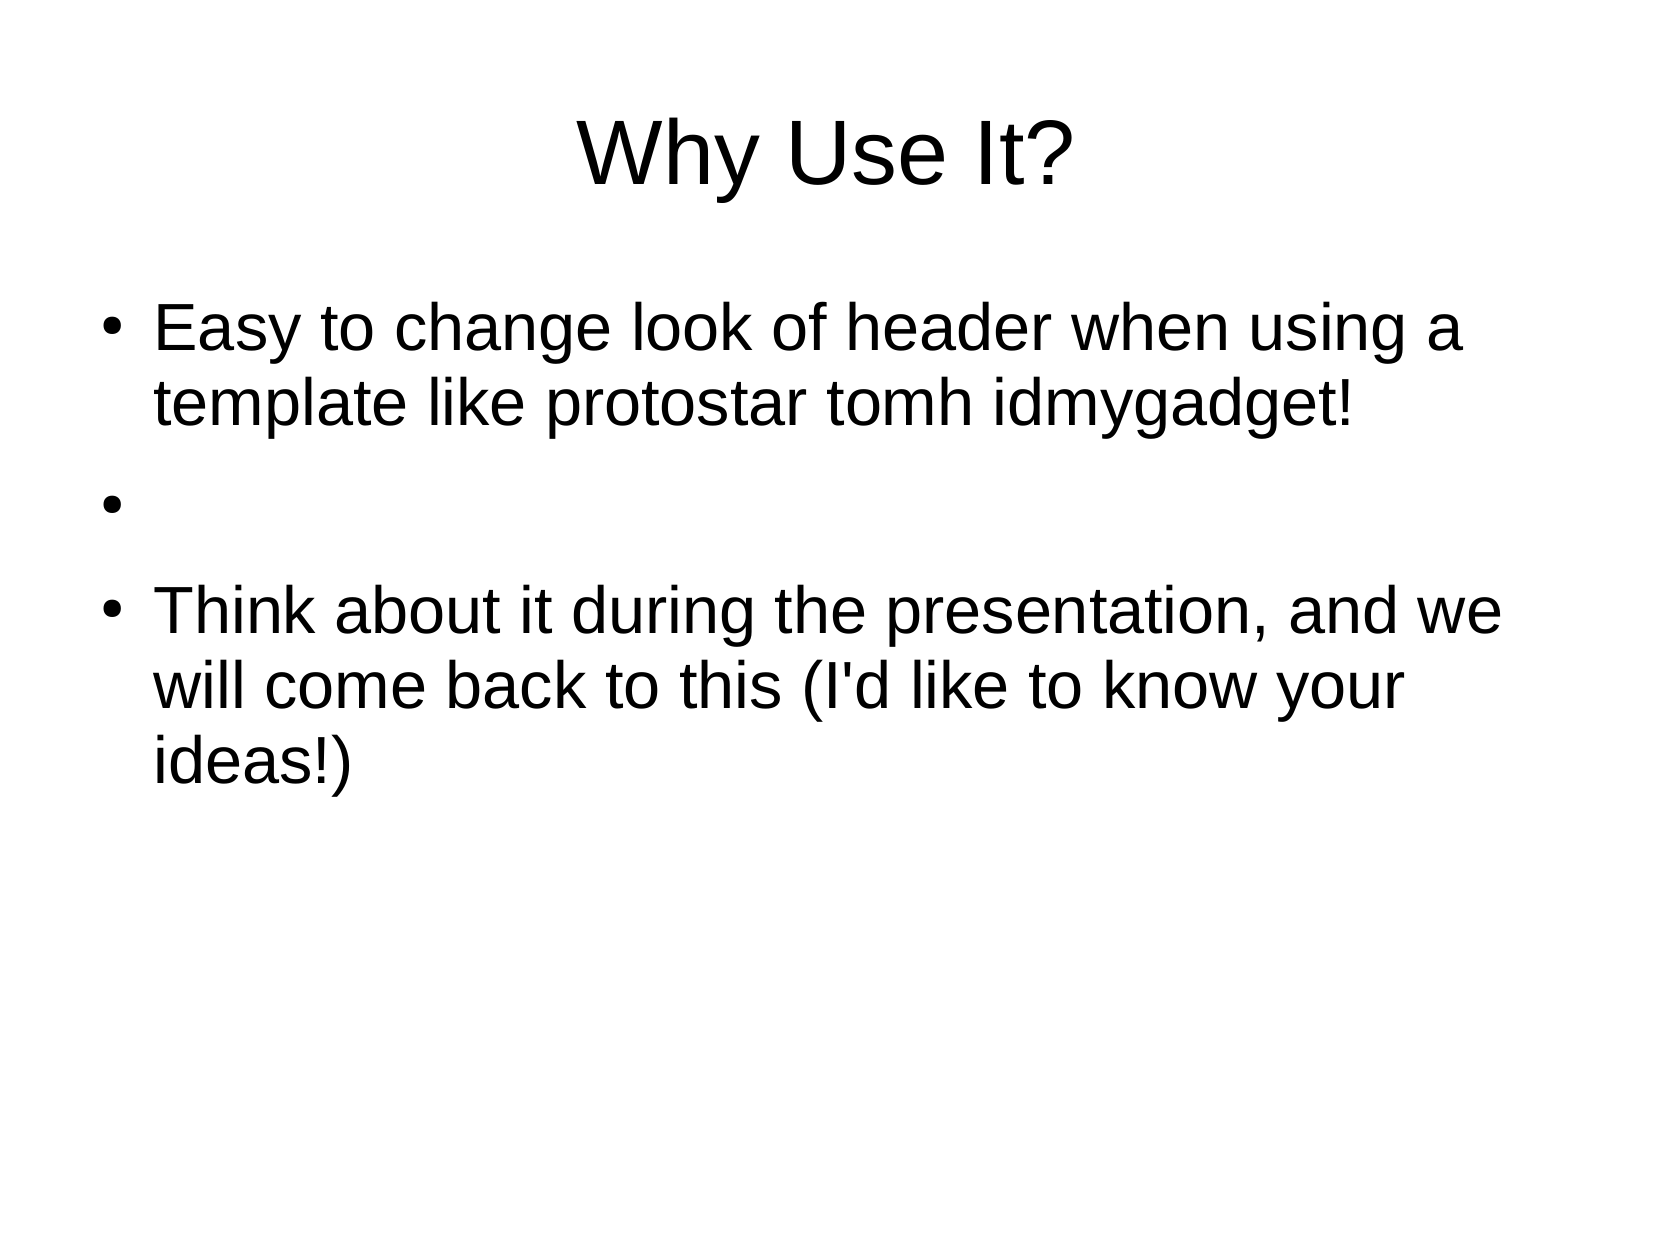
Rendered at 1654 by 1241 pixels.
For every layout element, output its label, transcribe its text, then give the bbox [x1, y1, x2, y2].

title Why Use It? [82, 49, 1571, 257]
list Easy to change look of header when using a template like protostar tomh idmygadget! Think about it during the presentation, and we will come back to this (I'd like to know your ideas!) [82, 290, 1571, 1010]
